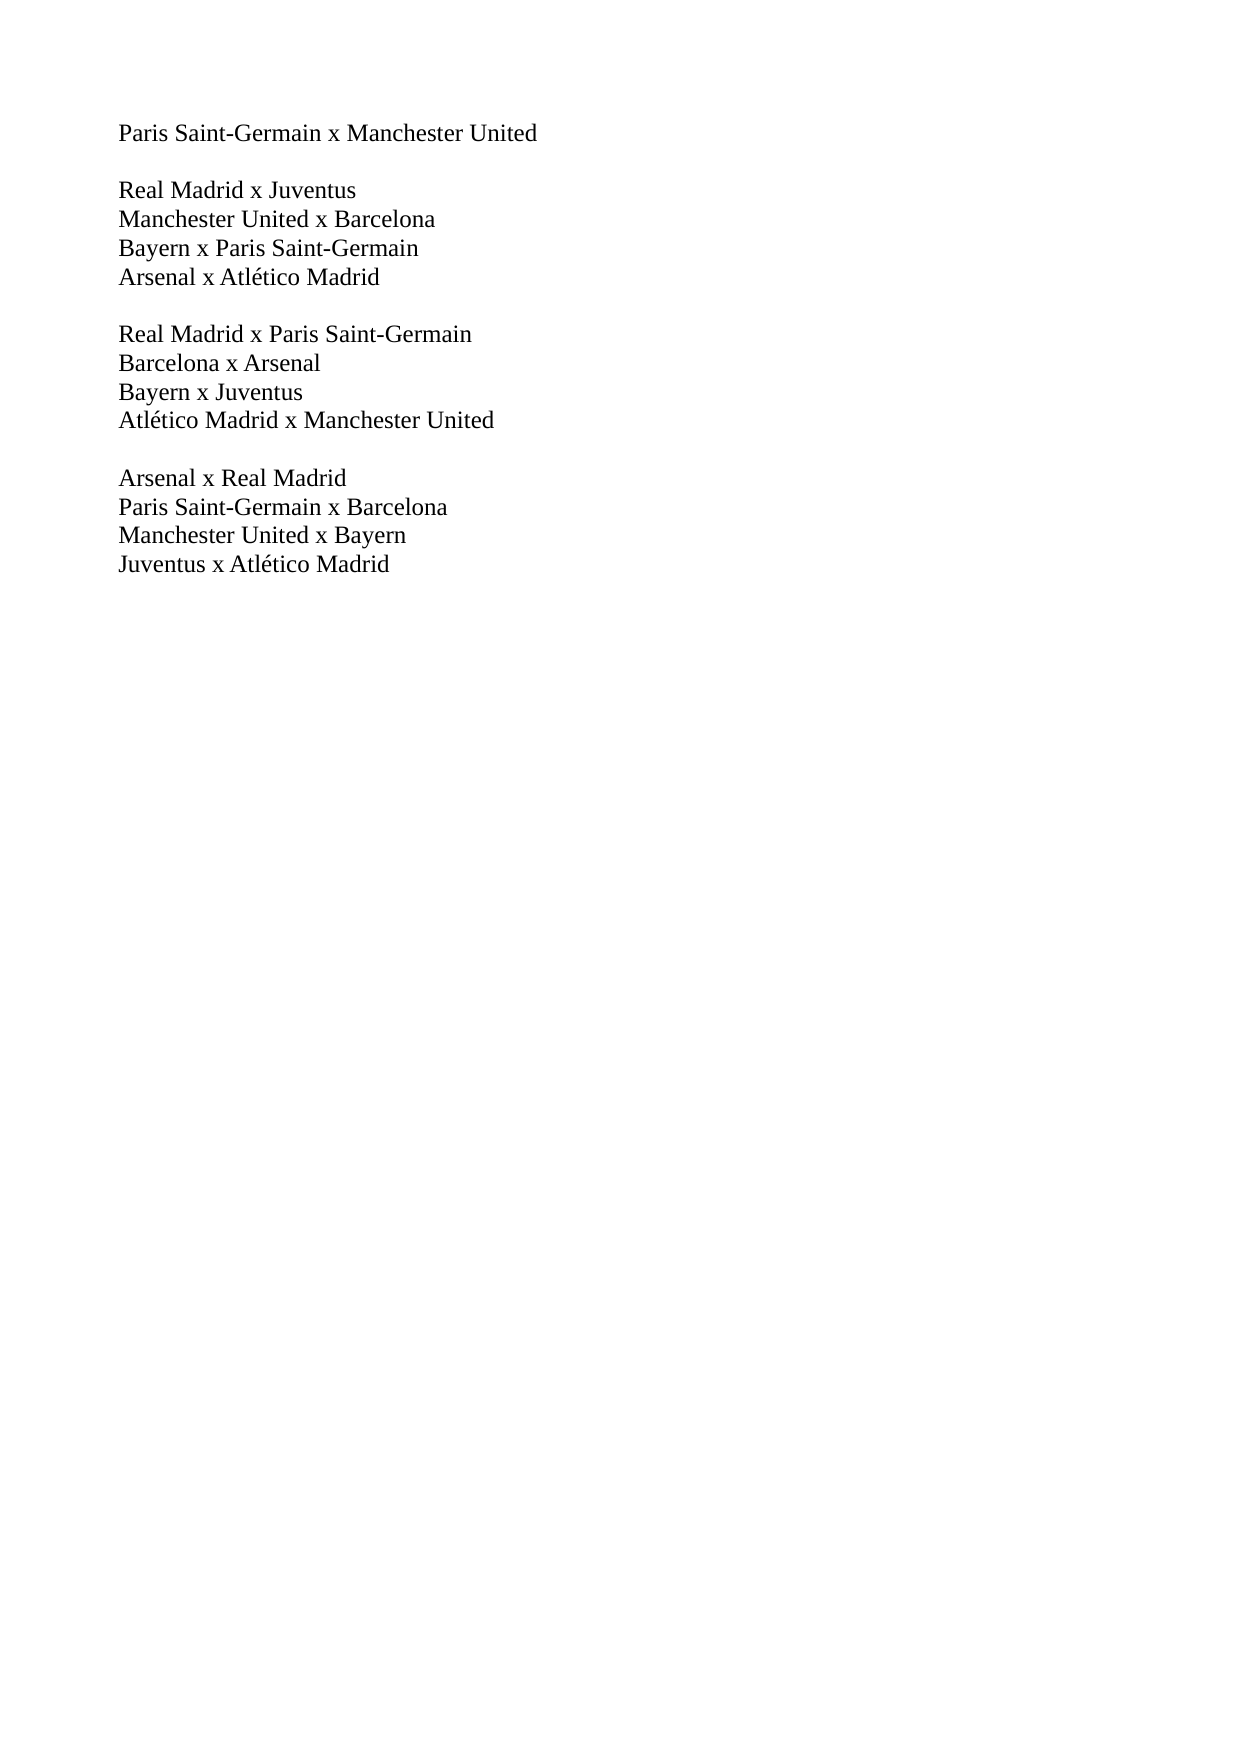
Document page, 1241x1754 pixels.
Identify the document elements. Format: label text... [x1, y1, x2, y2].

text Barcelona x Arsenal [118, 348, 1122, 377]
text Atlético Madrid x Manchester United [118, 406, 1122, 434]
text Juventus x Atlético Madrid [118, 549, 1122, 578]
text Bayern x Paris Saint-Germain [118, 233, 1122, 262]
text Real Madrid x Juventus [118, 176, 1122, 204]
text Paris Saint-Germain x Barcelona [118, 492, 1122, 521]
text Manchester United x Bayern [118, 521, 1122, 549]
text Real Madrid x Paris Saint-Germain [118, 319, 1122, 348]
text Paris Saint-Germain x Manchester United [118, 118, 1122, 147]
text Manchester United x Barcelona [118, 204, 1122, 233]
text Arsenal x Atlético Madrid [118, 262, 1122, 291]
text Arsenal x Real Madrid [118, 463, 1122, 492]
text Bayern x Juventus [118, 377, 1122, 406]
